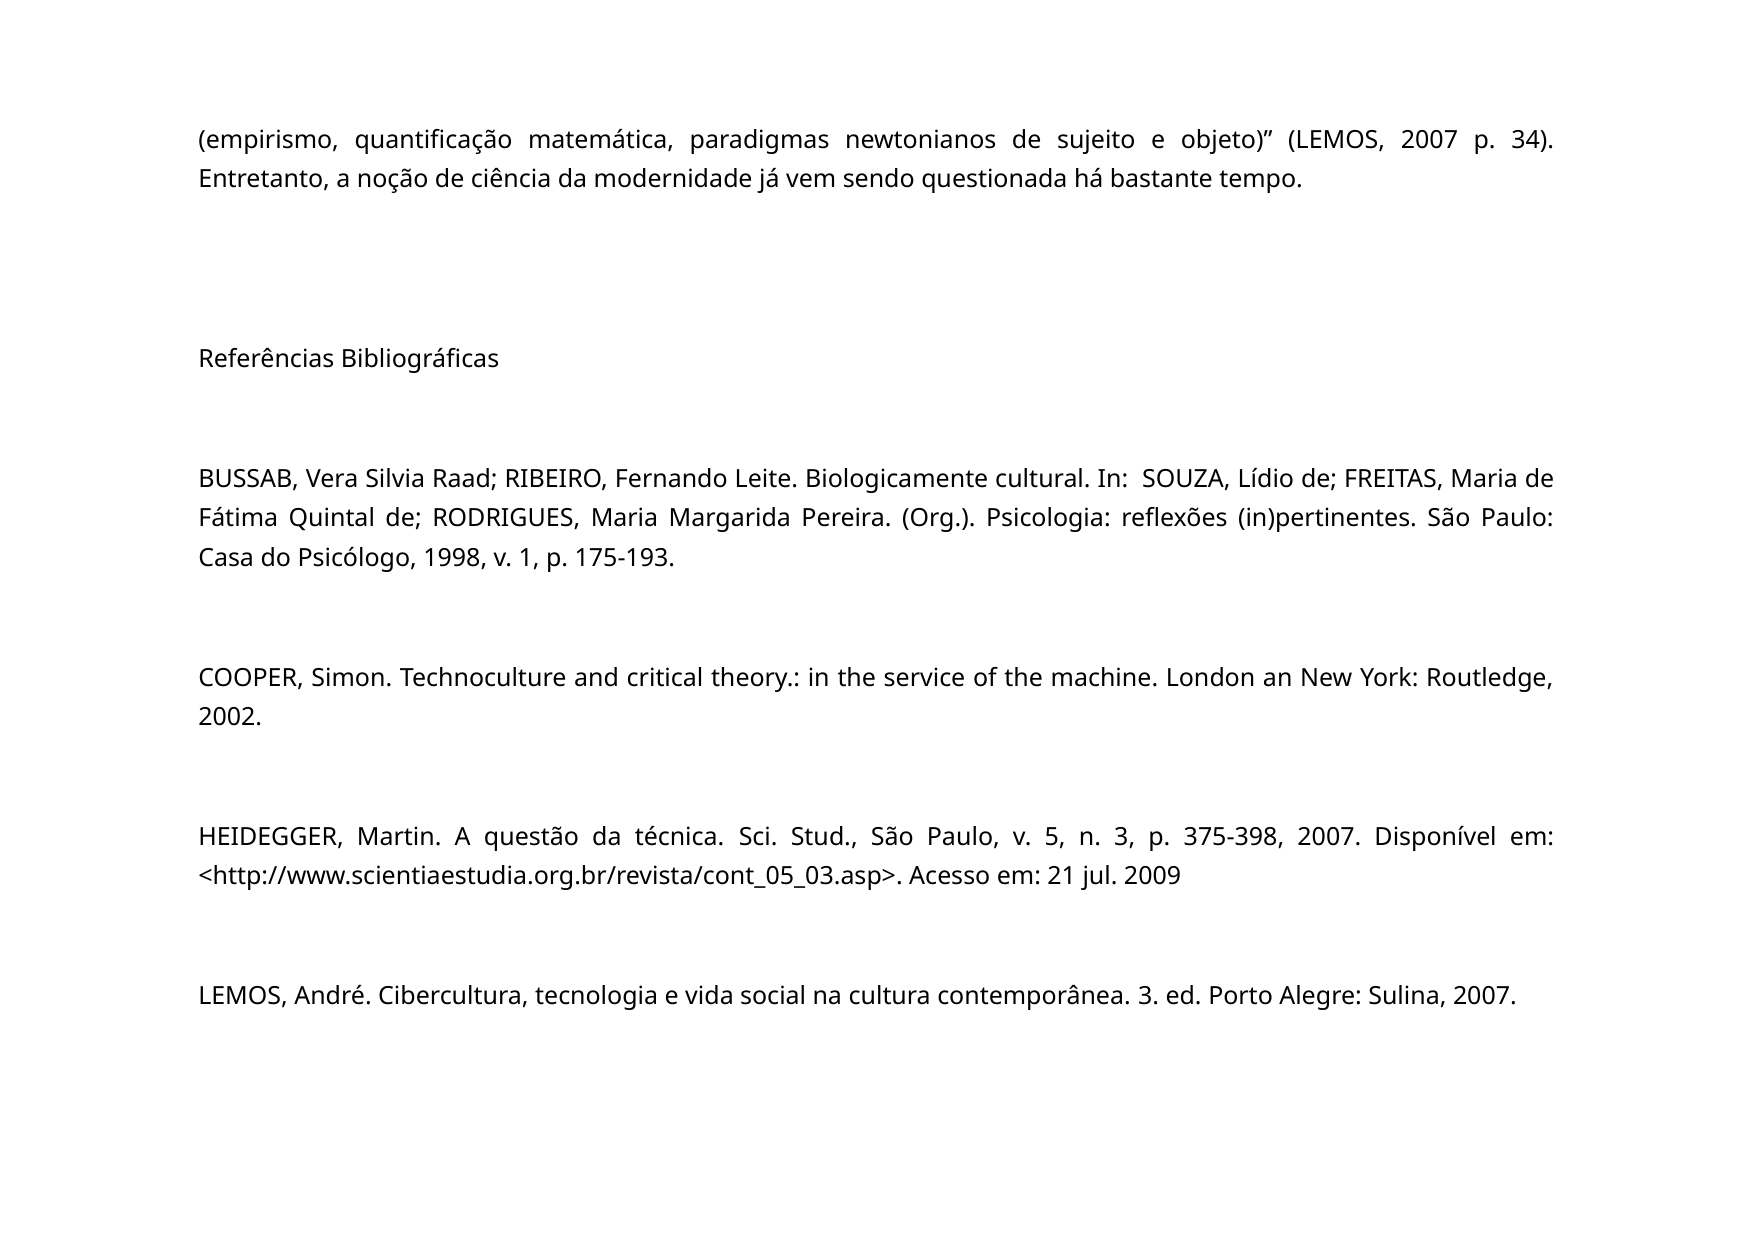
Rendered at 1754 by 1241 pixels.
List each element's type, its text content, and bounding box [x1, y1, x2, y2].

text HEIDEGGER, Martin. A questão da técnica. Sci. Stud., São Paulo, v. 5, n. 3, p. 375-398, 2007. Disponível em: <http://www.scientiaestudia.org.br/revista/cont_05_03.asp>. Acesso em: 21 jul. 2009 [198, 818, 1556, 892]
text BUSSAB, Vera Silvia Raad; RIBEIRO, Fernando Leite. Biologicamente cultural. In: SOUZA, Lídio de; FREITAS, Maria de Fátima Quintal de; RODRIGUES, Maria Margarida Pereira. (Org.). Psicologia: reflexões (in)pertinentes. São Paulo: Casa do Psicólogo, 1998, v. 1, p. 175-193. [198, 461, 1556, 573]
text (empirismo, quantificação matemática, paradigmas newtonianos de sujeito e objeto)” (LEMOS, 2007 p. 34). Entretanto, a noção de ciência da modernidade já vem sendo questionada há bastante tempo. [198, 122, 1556, 195]
text COOPER, Simon. Technoculture and critical theory.: in the service of the machine. London an New York: Routledge, 2002. [198, 659, 1556, 732]
text LEMOS, André. Cibercultura, tecnologia e vida social na cultura contemporânea. 3. ed. Porto Alegre: Sulina, 2007. [198, 977, 1556, 1012]
text Referências Bibliográficas [198, 341, 1556, 375]
